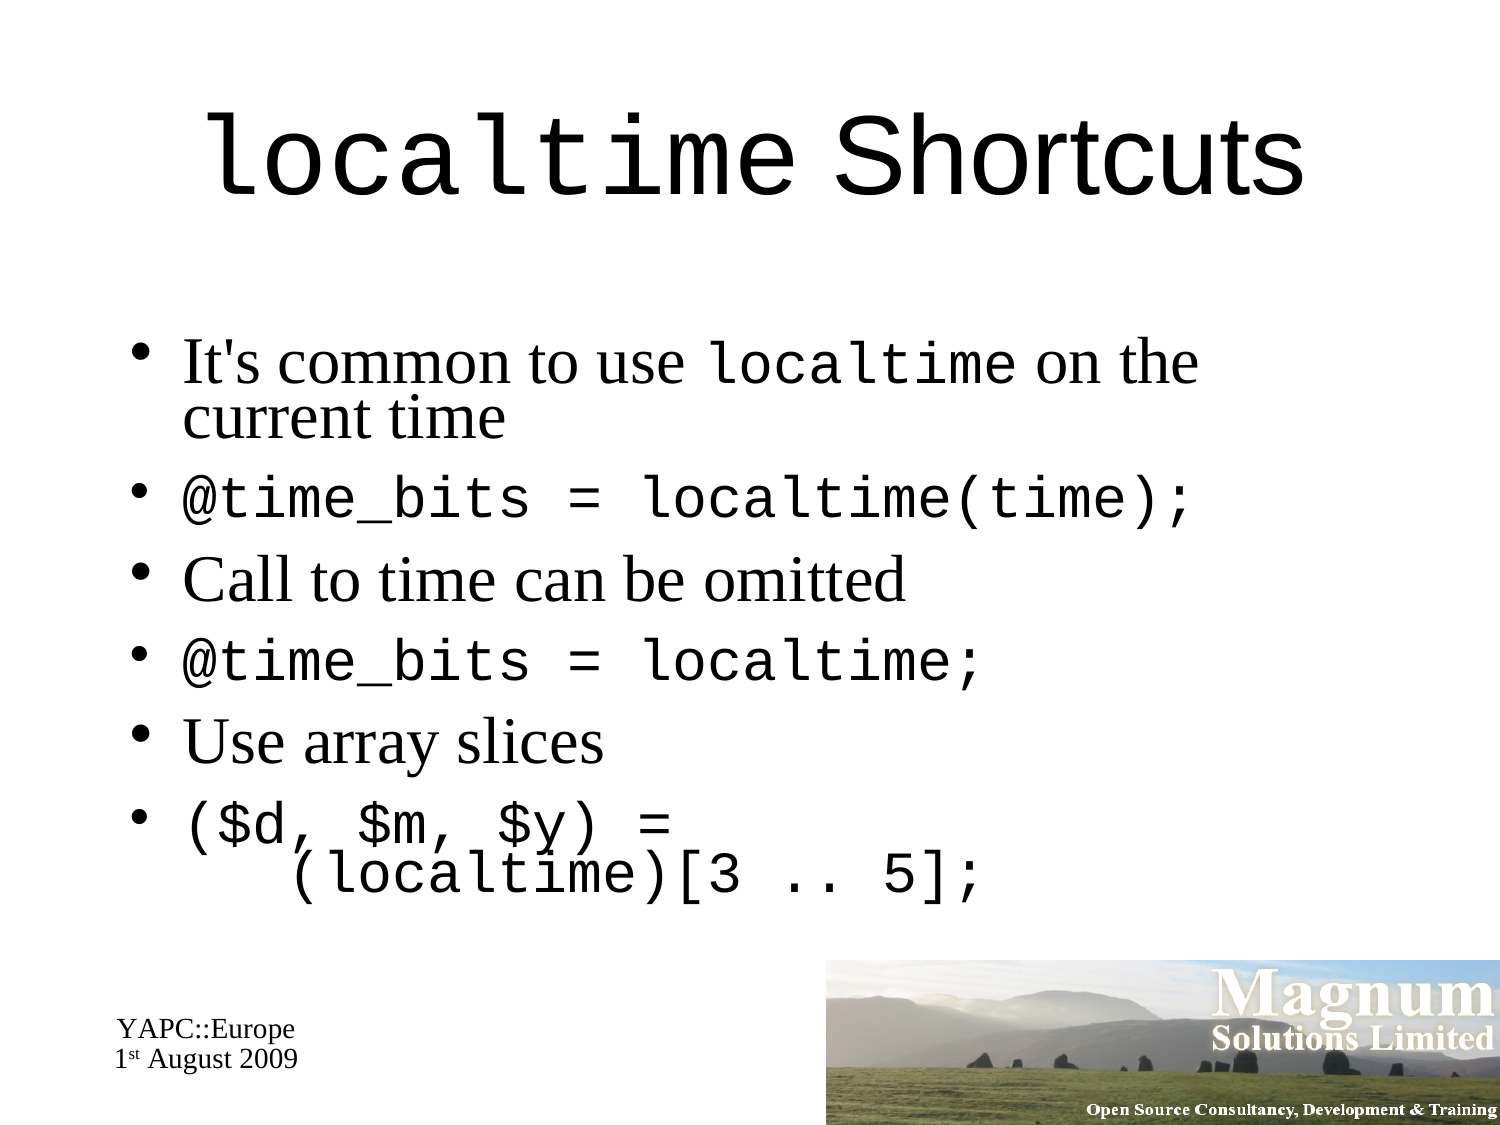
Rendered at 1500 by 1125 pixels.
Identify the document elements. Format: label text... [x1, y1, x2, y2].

picture [826, 960, 1500, 1125]
list It's common to use localtime on the current time @time_bits = localtime(time); Call to time can be omitted @time_bits = localtime; Use array slices ($d, $m, $y) = (localtime)[3 .. 5]; [112, 337, 1388, 923]
title localtime Shortcuts [112, 62, 1388, 237]
